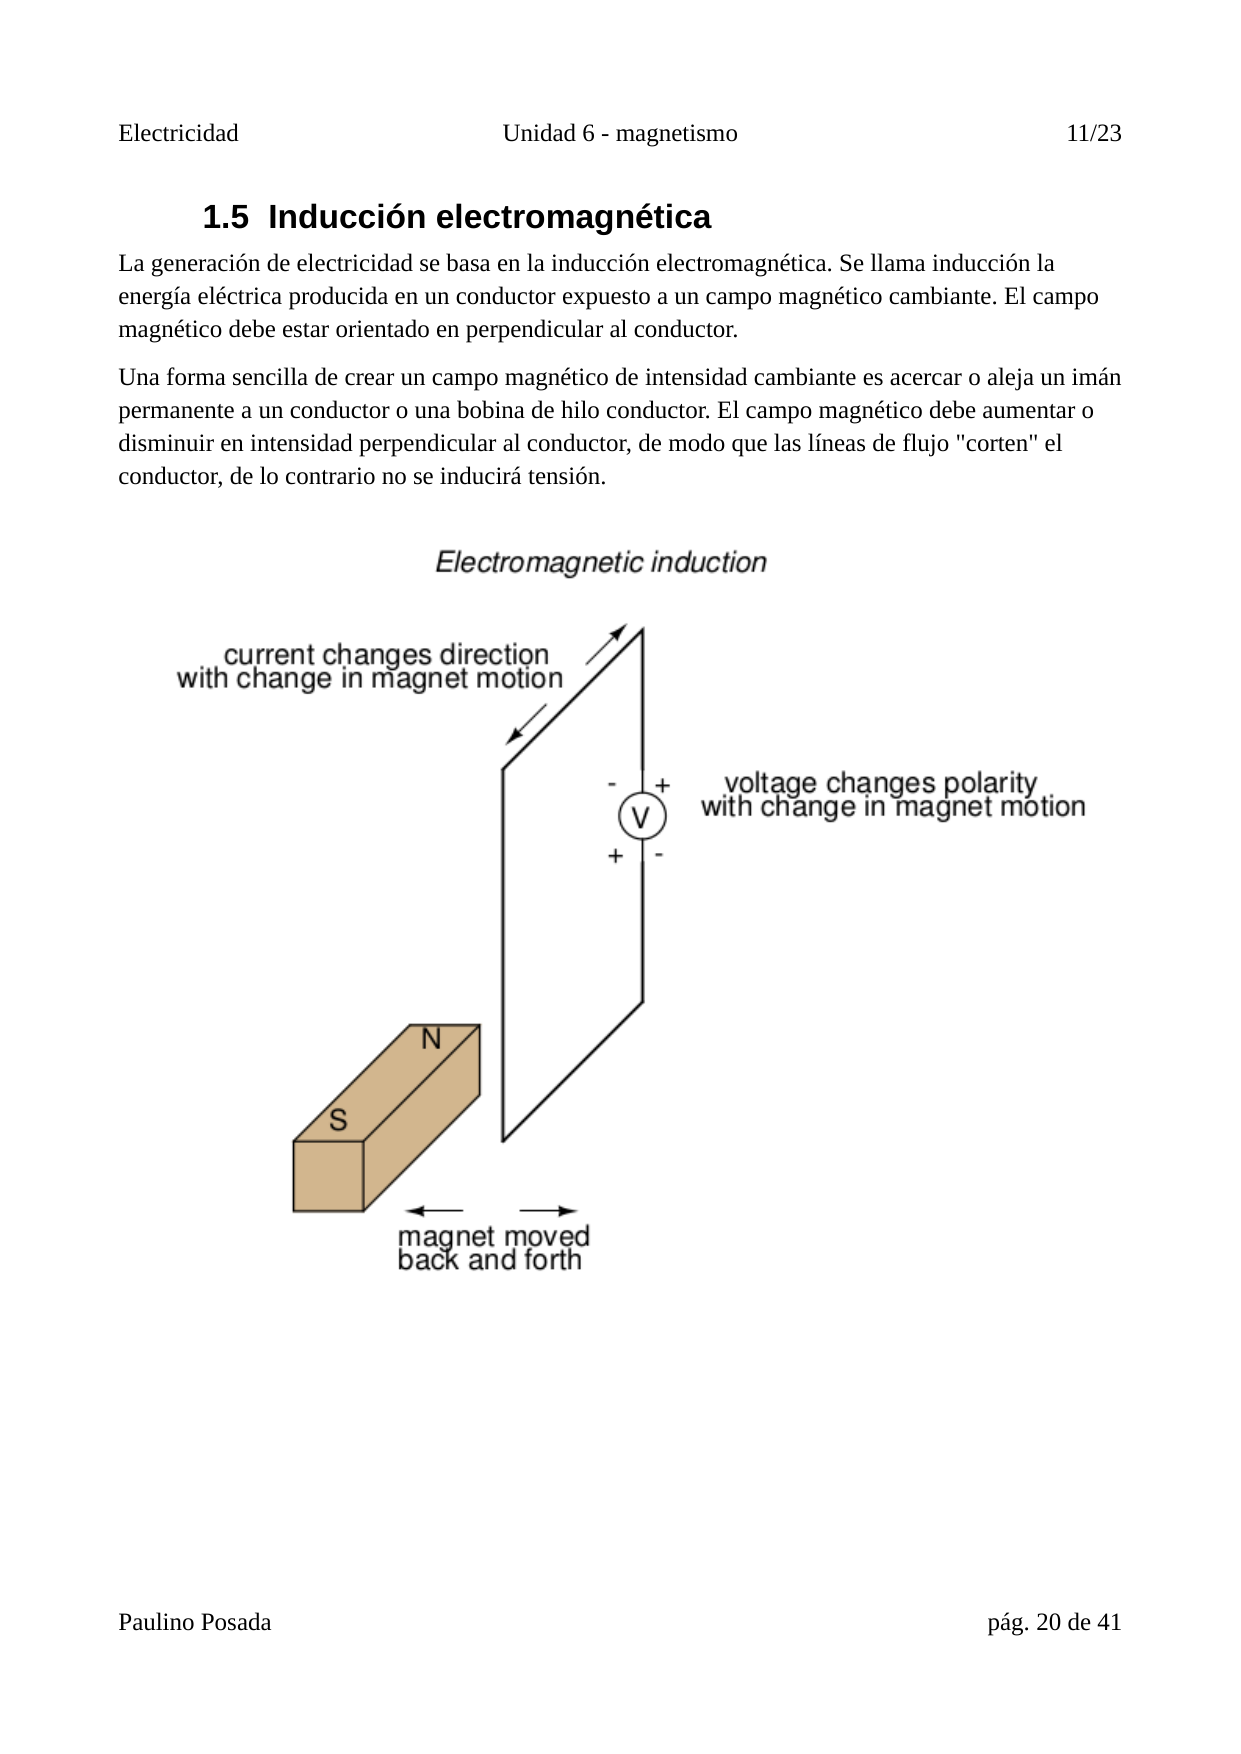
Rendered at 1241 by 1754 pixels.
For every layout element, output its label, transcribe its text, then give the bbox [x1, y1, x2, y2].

picture [124, 508, 1116, 1293]
text Una forma sencilla de crear un campo magnético de intensidad cambiante es acercar o aleja un imán permanente a un conductor o una bobina de hilo conductor. El campo magnético debe aumentar o disminuir en intensidad perpendicular al conductor, de modo que las líneas de flujo "corten" el conductor, de lo contrario no se inducirá tensión. [118, 362, 1122, 490]
text La generación de electricidad se basa en la inducción electromagnética. Se llama inducción la energía eléctrica producida en un conductor expuesto a un campo magnético cambiante. El campo magnético debe estar orientado en perpendicular al conductor. [118, 248, 1122, 343]
subtitle Inducción electromagnética [193, 197, 1122, 236]
